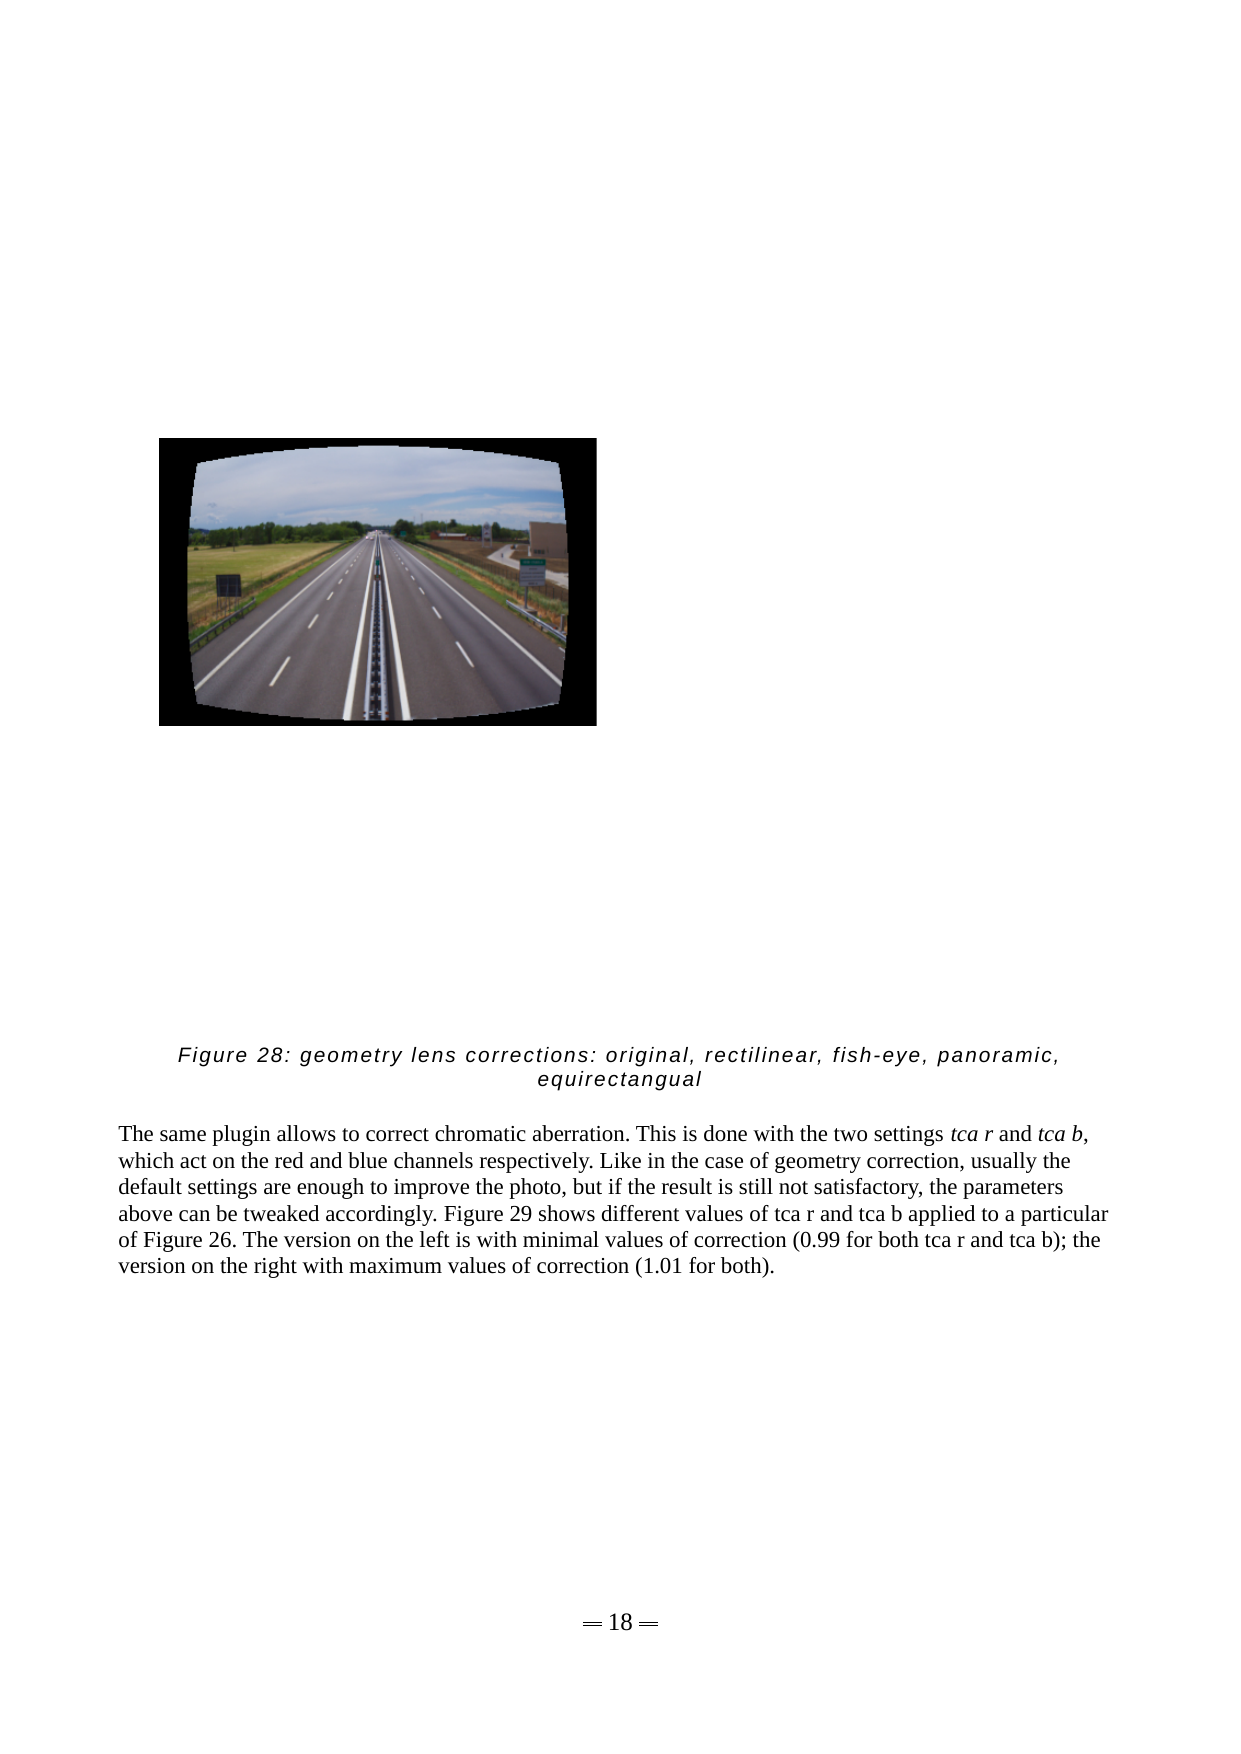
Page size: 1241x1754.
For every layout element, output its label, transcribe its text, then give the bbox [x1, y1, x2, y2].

text Figure 28: geometry lens corrections: original, rectilinear, fish-eye, panoramic, equirectangual [135, 131, 1105, 1091]
text The same plugin allows to correct chromatic aberration. This is done with the two settings tca r and tca b, which act on the red and blue channels respectively. Like in the case of geometry correction, usually the default settings are enough to improve the photo, but if the result is still not satisfactory, the parameters above can be tweaked accordingly. Figure 29 shows different values of tca r and tca b applied to a particular of Figure 26. The version on the left is with minimal values of correction (0.99 for both tca r and tca b); the version on the right with maximum values of correction (1.01 for both). [118, 118, 1122, 1279]
picture [159, 438, 597, 726]
